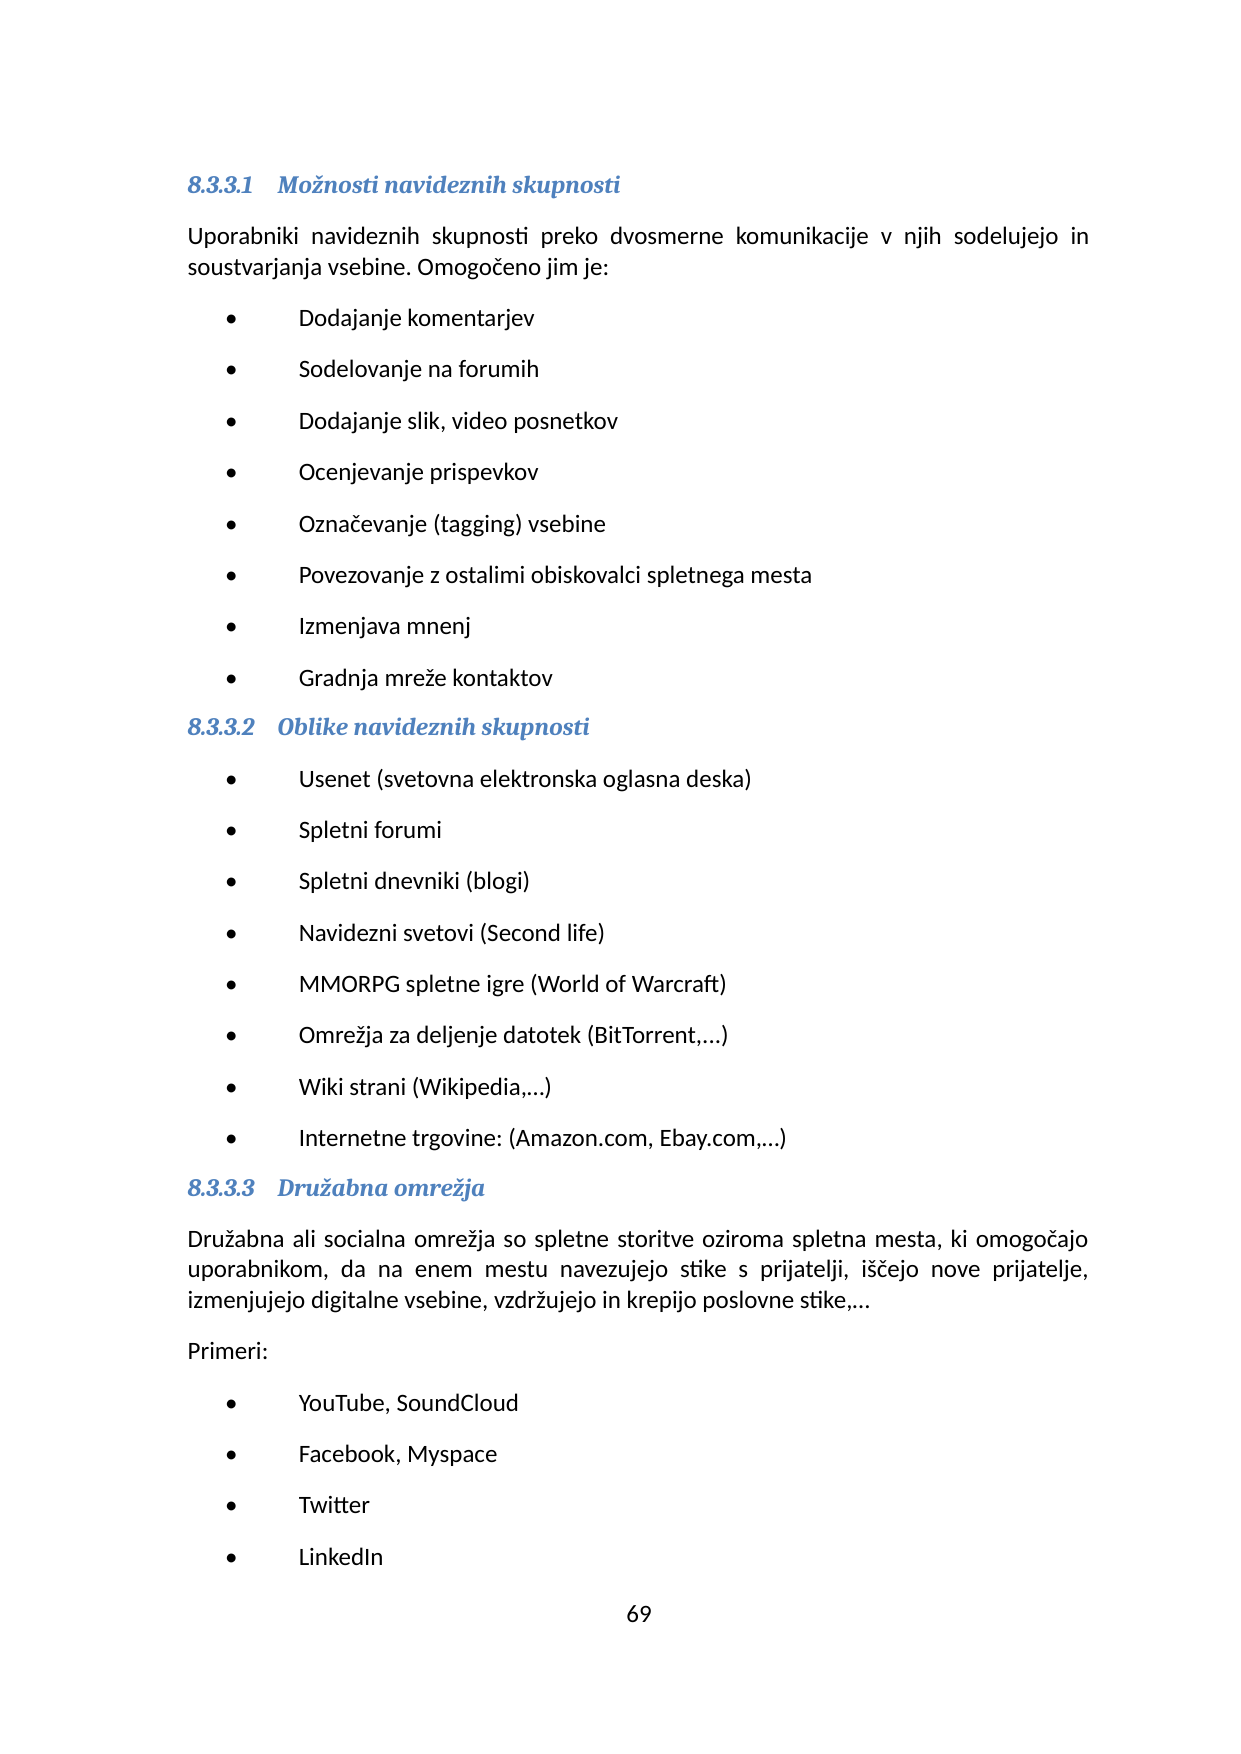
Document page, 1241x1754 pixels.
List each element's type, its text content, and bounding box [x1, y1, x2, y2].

subtitle Oblike navideznih skupnosti [187, 713, 1090, 742]
list Wiki strani (Wikipedia,…) [225, 1071, 1090, 1101]
list Izmenjava mnenj [225, 610, 1090, 641]
list Gradnja mreže kontaktov [225, 662, 1090, 692]
list MMORPG spletne igre (World of Warcraft) [225, 968, 1090, 999]
list Navidezni svetovi (Second life) [225, 917, 1090, 947]
text Primeri: [187, 1336, 1090, 1366]
list YouTube, SoundCloud [225, 1387, 1090, 1417]
list Spletni forumi [225, 814, 1090, 844]
list Sodelovanje na forumih [225, 354, 1090, 384]
list Povezovanje z ostalimi obiskovalci spletnega mesta [225, 559, 1090, 589]
list Usenet (svetovna elektronska oglasna deska) [225, 763, 1090, 793]
subtitle Možnosti navideznih skupnosti [187, 171, 1090, 199]
subtitle Družabna omrežja [187, 1173, 1090, 1202]
list Spletni dnevniki (blogi) [225, 865, 1090, 896]
list Dodajanje komentarjev [225, 302, 1090, 333]
text Družabna ali socialna omrežja so spletne storitve oziroma spletna mesta, ki omogočajo uporabnikom, da na enem mestu navezujejo stike s prijatelji, iščejo nove prijatelje, izmenjujejo digitalne vsebine, vzdržujejo in krepijo poslovne stike,… [187, 1223, 1090, 1315]
list Twitter [225, 1489, 1090, 1520]
list Ocenjevanje prispevkov [225, 456, 1090, 487]
text Uporabniki navideznih skupnosti preko dvosmerne komunikacije v njih sodelujejo in soustvarjanja vsebine. Omogočeno jim je: [187, 220, 1090, 281]
list Dodajanje slik, video posnetkov [225, 405, 1090, 436]
list Facebook, Myspace [225, 1438, 1090, 1469]
list Omrežja za deljenje datotek (BitTorrent,...) [225, 1019, 1090, 1050]
list LinkedIn [225, 1541, 1090, 1571]
list Označevanje (tagging) vsebine [225, 508, 1090, 538]
list Internetne trgovine: (Amazon.com, Ebay.com,…) [225, 1122, 1090, 1153]
